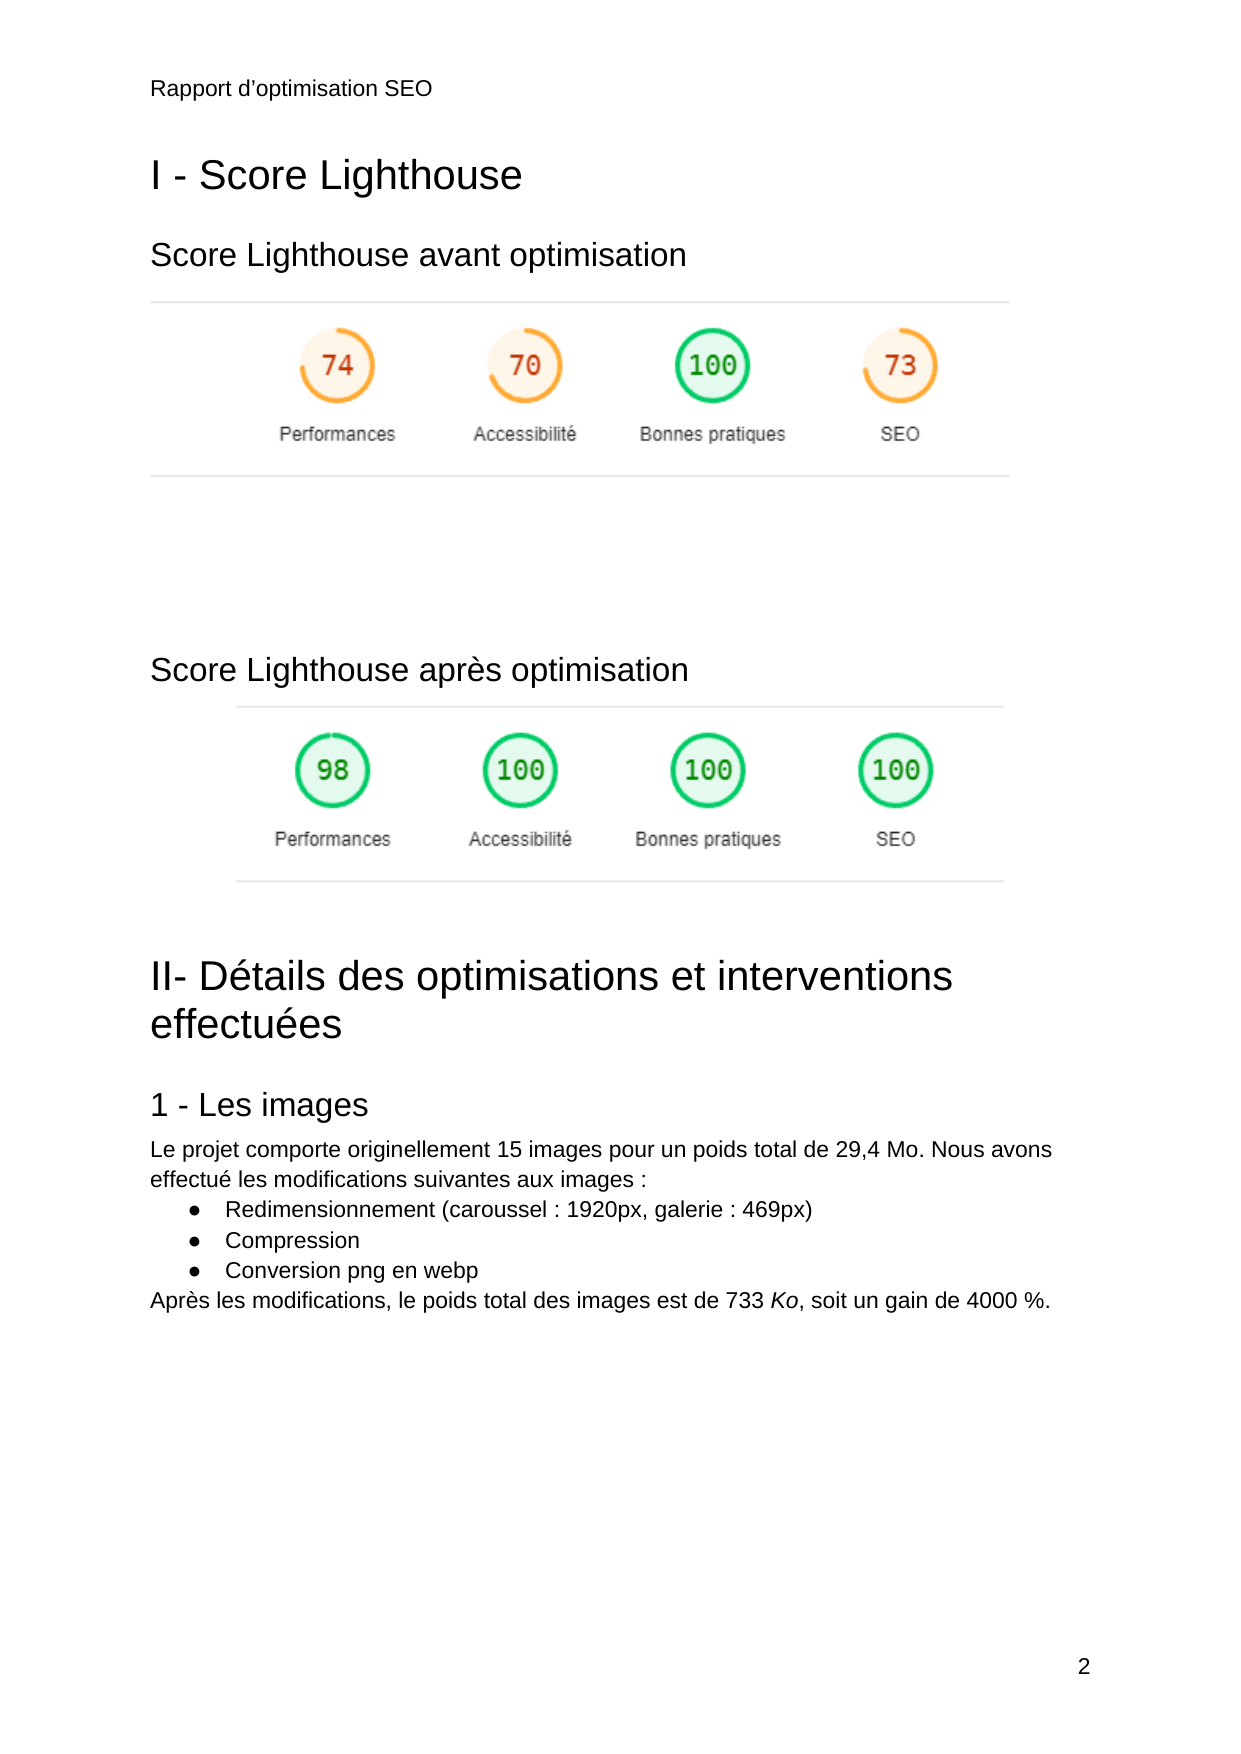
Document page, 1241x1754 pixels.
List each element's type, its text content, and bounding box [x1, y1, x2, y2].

picture [236, 700, 1004, 887]
subtitle I - Score Lighthouse [150, 150, 1090, 198]
text Après les modifications, le poids total des images est de 733 Ko, soit un gain de 4000 %. [150, 1287, 1090, 1313]
picture [150, 286, 1010, 510]
list Conversion png en webp [187, 1257, 1090, 1283]
subtitle 1 - Les images [150, 1085, 1090, 1123]
subtitle Score Lighthouse après optimisation [150, 650, 1090, 688]
text Le projet comporte originellement 15 images pour un poids total de 29,4 Mo. Nous avons effectué les modifications suivantes aux images : [150, 1136, 1090, 1192]
list Redimensionnement (caroussel : 1920px, galerie : 469px) [187, 1196, 1090, 1223]
subtitle II- Détails des optimisations et interventions effectuées [150, 952, 1090, 1047]
subtitle Score Lighthouse avant optimisation [150, 235, 1090, 274]
list Compression [187, 1227, 1090, 1253]
